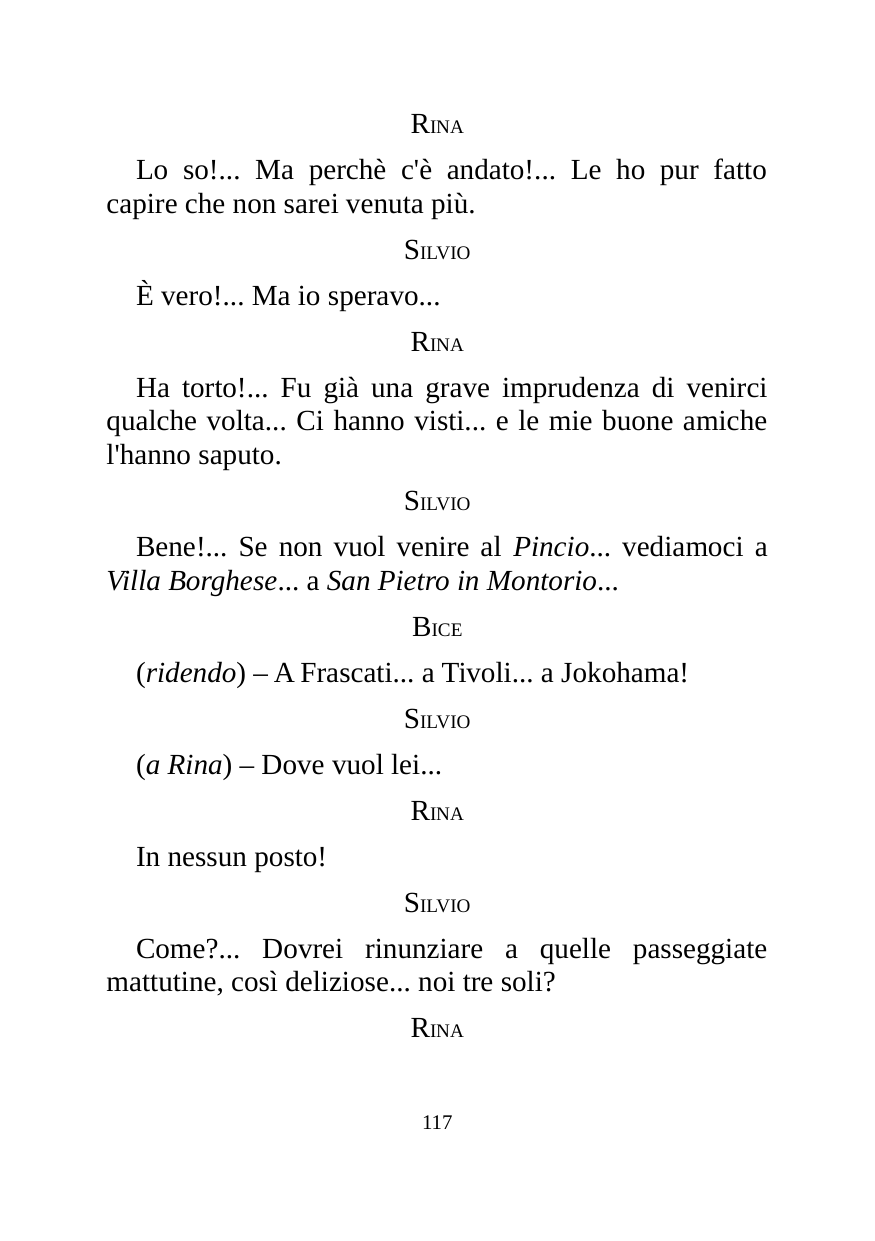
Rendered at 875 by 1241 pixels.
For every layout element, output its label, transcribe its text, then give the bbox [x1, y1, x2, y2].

text Silvio [106, 885, 768, 918]
text Rina [106, 106, 768, 140]
text Rina [106, 1011, 768, 1044]
text Rina [106, 793, 768, 826]
text In nessun posto! [106, 839, 768, 872]
text Rina [106, 324, 768, 357]
text Bice [106, 609, 768, 642]
text Silvio [106, 483, 768, 517]
text (ridendo) – A Frascati... a Tivoli... a Jokohama! [106, 655, 768, 688]
text È vero!... Ma io speravo... [106, 278, 768, 311]
text Lo so!... Ma perchè c'è andato!... Le ho pur fatto capire che non sarei venuta più. [106, 152, 768, 219]
text Come?... Dovrei rinunziare a quelle passeggiate mattutine, così deliziose... noi tre soli? [106, 931, 768, 998]
text Ha torto!... Fu già una grave imprudenza di venirci qualche volta... Ci hanno visti... e le mie buone amiche l'hanno saputo. [106, 370, 768, 471]
text (a Rina) – Dove vuol lei... [106, 747, 768, 780]
text Silvio [106, 232, 768, 265]
text Bene!... Se non vuol venire al Pincio... vediamoci a Villa Borghese... a San Pietro in Montorio... [106, 529, 768, 596]
text Silvio [106, 701, 768, 734]
